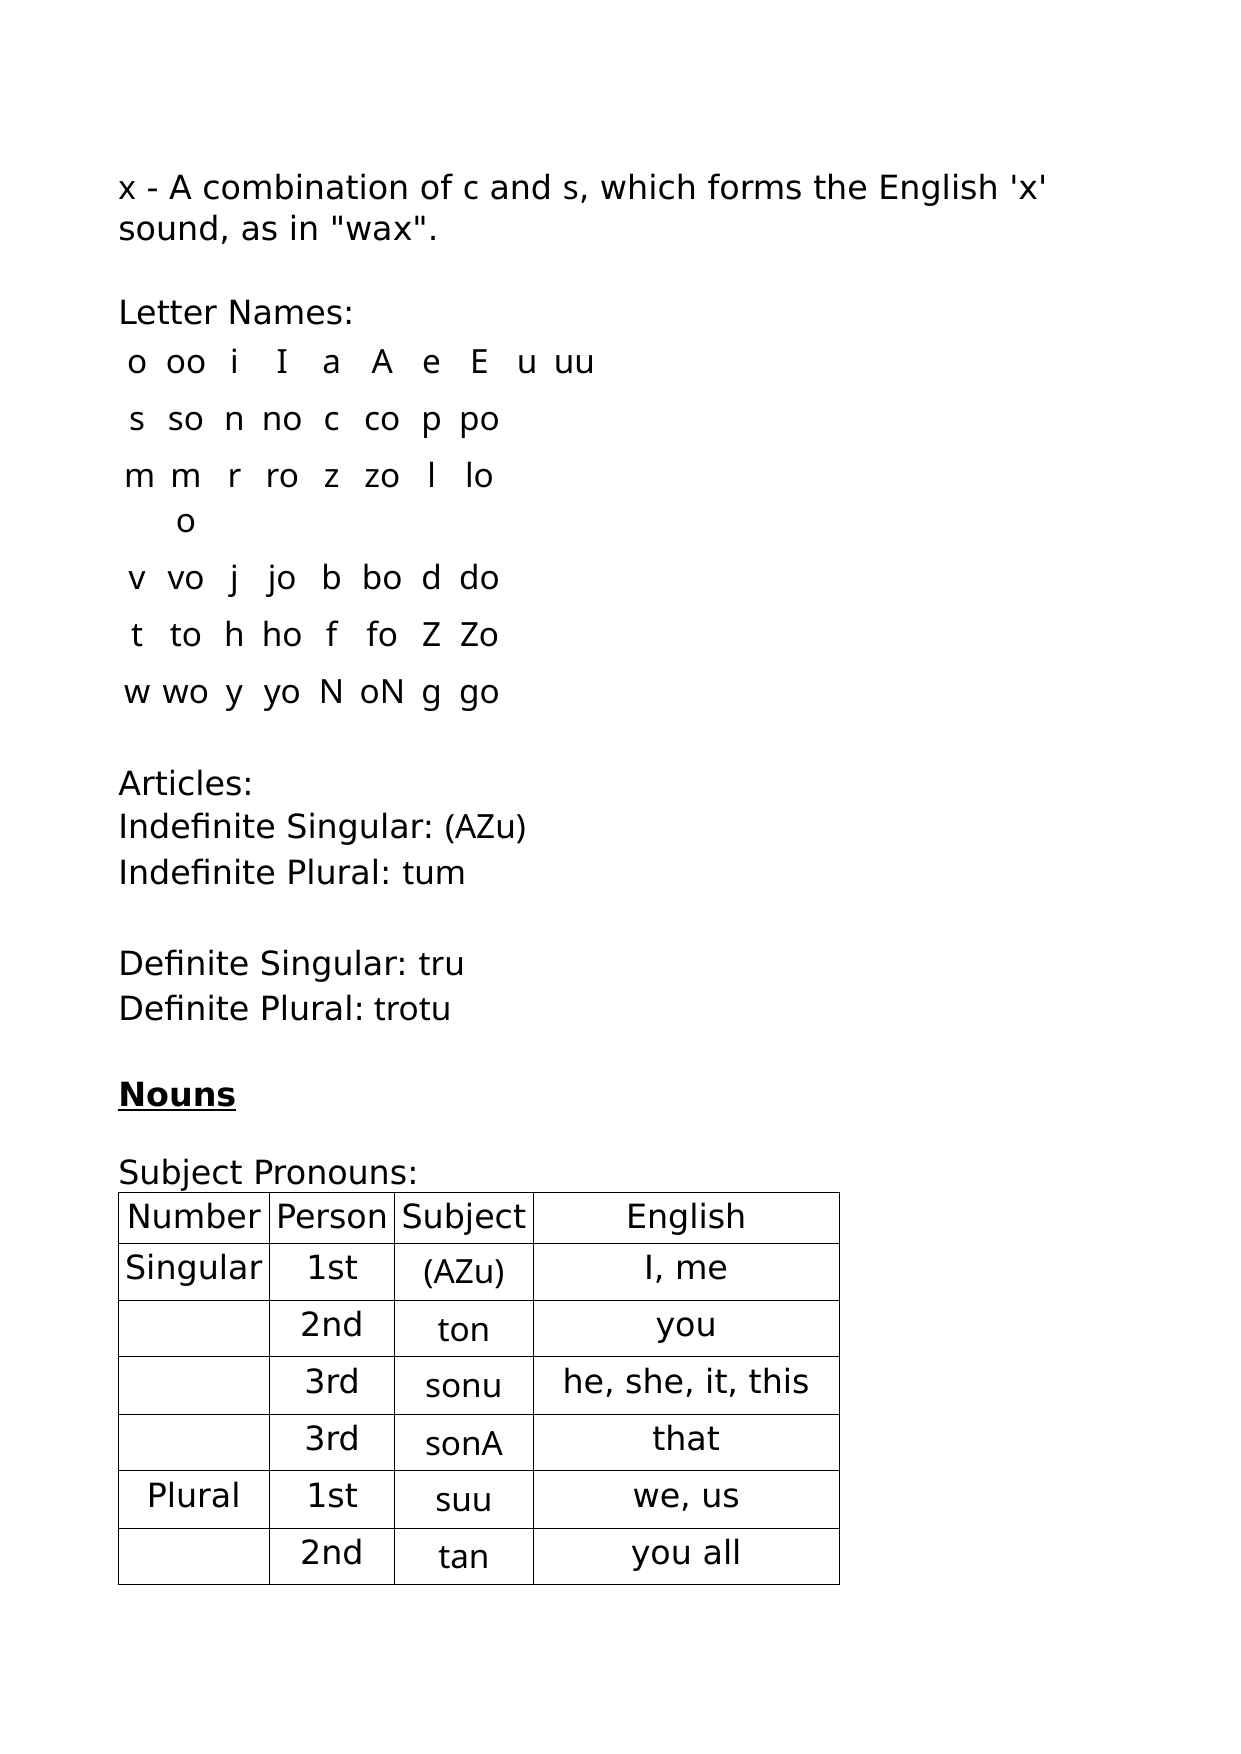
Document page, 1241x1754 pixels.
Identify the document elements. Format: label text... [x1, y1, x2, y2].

table_cell go [450, 662, 509, 719]
table_header E [450, 332, 509, 389]
table_cell 2nd [270, 1301, 394, 1356]
table_cell 1st [270, 1244, 394, 1299]
table_cell jo [253, 548, 312, 605]
table_cell Plural [119, 1471, 269, 1527]
table_cell [119, 1529, 269, 1584]
table_cell oN [351, 662, 413, 719]
table_cell j [216, 548, 252, 605]
table_header A [351, 332, 413, 389]
table_cell [509, 548, 545, 605]
table_header English [534, 1193, 839, 1242]
table_cell g [413, 662, 449, 719]
table_cell ro [253, 446, 312, 548]
table_cell 3rd [270, 1415, 394, 1470]
table_cell 2nd [270, 1529, 394, 1584]
table_cell you all [534, 1529, 839, 1584]
table_cell [545, 662, 603, 719]
table_cell [545, 605, 603, 662]
table_cell [509, 389, 545, 446]
table_cell po [450, 389, 509, 446]
text Definite Plural: trotu [118, 985, 1122, 1030]
table_cell he, she, it, this [534, 1357, 839, 1413]
table_cell d [413, 548, 449, 605]
text Nouns [118, 1076, 1122, 1114]
table_cell p [413, 389, 449, 446]
table_cell tan [395, 1529, 533, 1584]
table_cell Zo [450, 605, 509, 662]
table_header i [216, 332, 252, 389]
table_cell yo [253, 662, 312, 719]
table_header Subject [395, 1193, 533, 1242]
table_cell n [216, 389, 252, 446]
table_cell [509, 446, 545, 548]
table_cell [545, 446, 603, 548]
table_header uu [545, 332, 603, 389]
table_cell zo [351, 446, 413, 548]
table_cell sonu [395, 1357, 533, 1413]
table_cell v [118, 548, 156, 605]
table_cell (AZu) [395, 1244, 533, 1299]
table_cell fo [351, 605, 413, 662]
table_cell Singular [119, 1244, 269, 1299]
table_cell [119, 1301, 269, 1356]
table_header a [312, 332, 351, 389]
table_cell c [312, 389, 351, 446]
table_cell f [312, 605, 351, 662]
table_cell mo [156, 446, 216, 548]
table_cell [509, 605, 545, 662]
table_cell I, me [534, 1244, 839, 1299]
table_cell [545, 548, 603, 605]
table_cell t [118, 605, 156, 662]
table_header Person [270, 1193, 394, 1242]
table_cell [119, 1415, 269, 1470]
table_cell h [216, 605, 252, 662]
table_cell wo [156, 662, 216, 719]
table_cell you [534, 1301, 839, 1356]
table_cell ho [253, 605, 312, 662]
table_cell b [312, 548, 351, 605]
table_header Number [119, 1193, 269, 1242]
table_cell no [253, 389, 312, 446]
table_cell [119, 1357, 269, 1413]
table_cell we, us [534, 1471, 839, 1527]
table_cell [509, 662, 545, 719]
table_cell vo [156, 548, 216, 605]
table_cell suu [395, 1471, 533, 1527]
table_header I [253, 332, 312, 389]
text Articles: [118, 764, 1122, 803]
text Letter Names: [118, 293, 1122, 332]
table_cell r [216, 446, 252, 548]
table_cell N [312, 662, 351, 719]
text x - A combination of c and s, which forms the English 'x' sound, as in "wax". [118, 163, 1122, 248]
table_cell sonA [395, 1415, 533, 1470]
table_cell do [450, 548, 509, 605]
table_header e [413, 332, 449, 389]
table_cell that [534, 1415, 839, 1470]
text Definite Singular: tru [118, 939, 1122, 985]
table_cell ton [395, 1301, 533, 1356]
table_cell l [413, 446, 449, 548]
text Indefinite Singular: (AZu) [118, 803, 1122, 848]
table_cell w [118, 662, 156, 719]
table_cell z [312, 446, 351, 548]
table_cell 1st [270, 1471, 394, 1527]
text Indefinite Plural: tum [118, 848, 1122, 894]
table_cell 3rd [270, 1357, 394, 1413]
table_cell [545, 389, 603, 446]
table_header oo [156, 332, 216, 389]
table_cell co [351, 389, 413, 446]
table_header o [118, 332, 156, 389]
table_cell lo [450, 446, 509, 548]
table_cell Z [413, 605, 449, 662]
table_cell so [156, 389, 216, 446]
table_cell y [216, 662, 252, 719]
table_cell s [118, 389, 156, 446]
table_header u [509, 332, 545, 389]
text Subject Pronouns: [118, 1153, 1122, 1192]
table_cell m [118, 446, 156, 548]
table_cell bo [351, 548, 413, 605]
table_cell to [156, 605, 216, 662]
